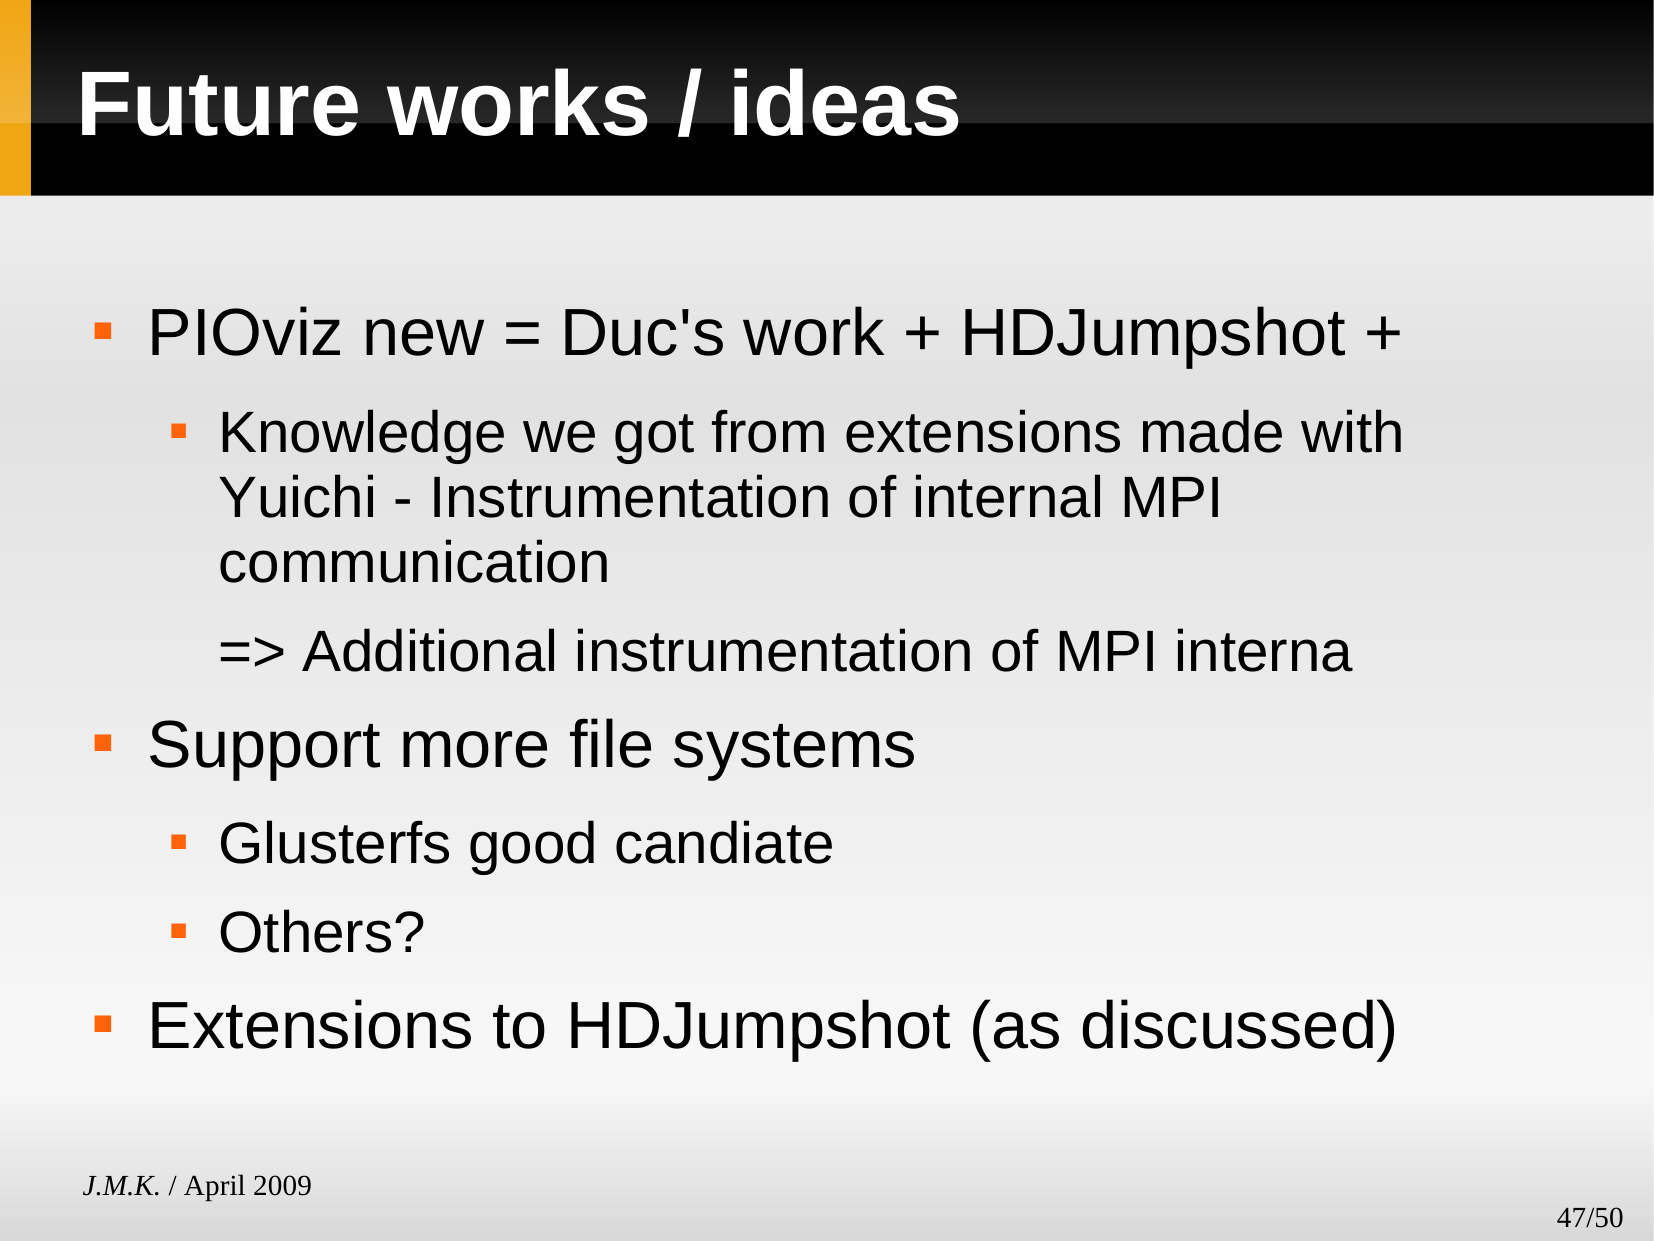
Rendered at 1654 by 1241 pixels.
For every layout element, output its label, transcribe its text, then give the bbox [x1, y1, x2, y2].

title Future works / ideas [76, 0, 1565, 208]
picture [0, 0, 1654, 1241]
list PIOviz new = Duc's work + HDJumpshot + Knowledge we got from extensions made with Yuichi - Instrumentation of internal MPI communication => Additional instrumentation of MPI interna Support more file systems Glusterfs good candiate Others? Extensions to HDJumpshot (as discussed) [76, 295, 1565, 1099]
